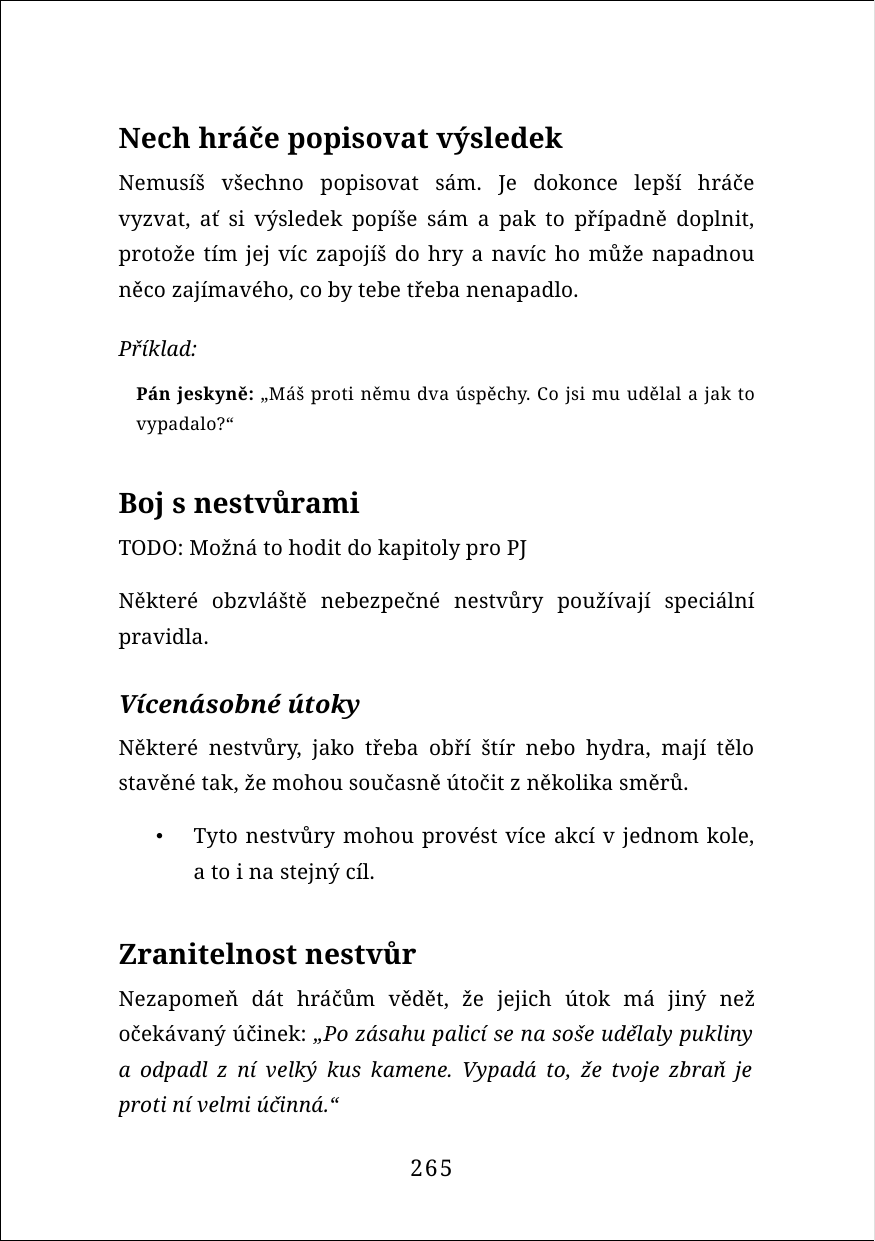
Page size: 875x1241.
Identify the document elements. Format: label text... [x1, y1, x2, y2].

text Pán jeskyně: „Máš proti němu dva úspěchy. Co jsi mu udělal a jak to vypadalo?“ [136, 381, 756, 436]
text TODO: Možná to hodit do kapitoly pro PJ [118, 533, 756, 562]
subtitle Boj s nestvůrami [118, 483, 756, 521]
text Nemusíš všechno popisovat sám. Je dokonce lepší hráče vyzvat, ať si výsledek popíše sám a pak to případně doplnit, protože tím jej víc zapojíš do hry a navíc ho může napadnou něco zajímavého, co by tebe třeba nenapadlo. [118, 168, 756, 303]
text Příklad: [118, 334, 756, 362]
subtitle Zranitelnost nestvůr [118, 934, 756, 972]
list Tyto nestvůry mohou provést více akcí v jednom kole, a to i na stejný cíl. [156, 822, 756, 886]
text Nezapomeň dát hráčům vědět, že jejich útok má jiný než očekávaný účinek: „Po zásahu palicí se na soše udělaly pukliny a odpadl z ní velký kus kamene. Vypadá to, že tvoje zbraň je proti ní velmi účinná.“ [118, 984, 756, 1119]
subtitle Vícenásobné útoky [118, 687, 756, 721]
text Některé obzvláště nebezpečné nestvůry používají speciální pravidla. [118, 586, 756, 650]
subtitle Nech hráče popisovat výsledek [118, 118, 756, 157]
text Některé nestvůry, jako třeba obří štír nebo hydra, mají tělo stavěné tak, že mohou současně útočit z několika směrů. [118, 733, 756, 797]
